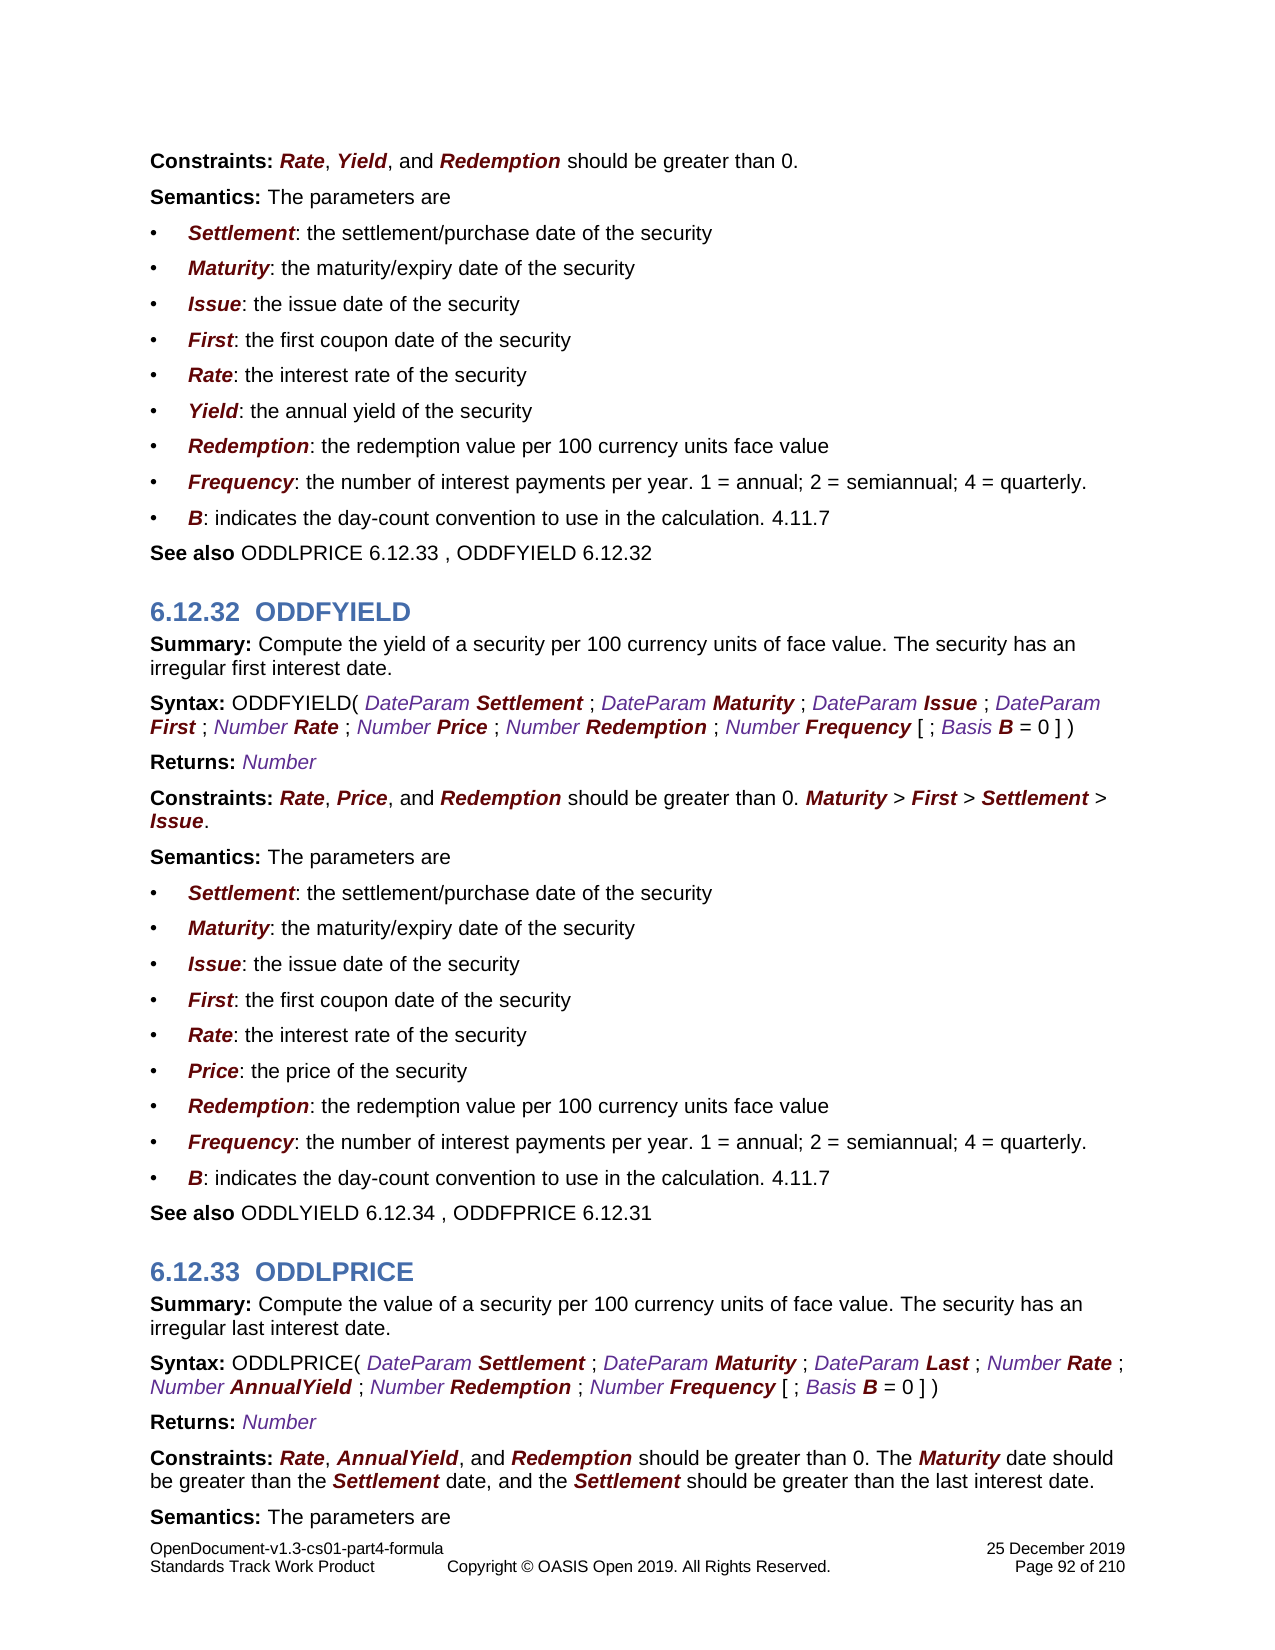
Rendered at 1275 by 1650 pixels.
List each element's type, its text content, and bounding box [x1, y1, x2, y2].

list Rate: the interest rate of the security [150, 1024, 1125, 1047]
list Yield: the annual yield of the security [150, 399, 1125, 423]
list Maturity: the maturity/expiry date of the security [150, 917, 1125, 940]
list Issue: the issue date of the security [150, 292, 1125, 316]
text See also ODDLYIELD 6.12.34 , ODDFPRICE 6.12.31 [150, 1202, 1125, 1225]
text Constraints: Rate, Yield, and Redemption should be greater than 0. [150, 150, 1125, 173]
list Settlement: the settlement/purchase date of the security [150, 221, 1125, 245]
text See also ODDLPRICE 6.12.33 , ODDFYIELD 6.12.32 [150, 542, 1125, 565]
text Semantics: The parameters are [150, 846, 1125, 869]
text Returns: Number [150, 751, 1125, 774]
text Summary: Compute the value of a security per 100 currency units of face value. The security has an irregular last interest date. [150, 1292, 1125, 1339]
list Frequency: the number of interest payments per year. 1 = annual; 2 = semiannual; 4 = quarterly. [150, 1131, 1125, 1154]
text Constraints: Rate, AnnualYield, and Redemption should be greater than 0. The Maturity date should be greater than the Settlement date, and the Settlement should be greater than the last interest date. [150, 1446, 1125, 1493]
list B: indicates the day-count convention to use in the calculation. 4.11.7 [150, 506, 1125, 530]
text Returns: Number [150, 1411, 1125, 1434]
text Semantics: The parameters are [150, 186, 1125, 209]
list Maturity: the maturity/expiry date of the security [150, 257, 1125, 280]
text Semantics: The parameters are [150, 1506, 1125, 1529]
list Price: the price of the security [150, 1059, 1125, 1083]
list Redemption: the redemption value per 100 currency units face value [150, 435, 1125, 458]
list Settlement: the settlement/purchase date of the security [150, 881, 1125, 905]
list Issue: the issue date of the security [150, 952, 1125, 976]
text Syntax: ODDLPRICE( DateParam Settlement ; DateParam Maturity ; DateParam Last ; Number Rate ; Number AnnualYield ; Number Redemption ; Number Frequency [ ; Basis B = 0 ] ) [150, 1352, 1125, 1399]
subtitle ODDLPRICE [150, 1256, 1125, 1286]
list First: the first coupon date of the security [150, 988, 1125, 1012]
subtitle ODDFYIELD [150, 596, 1125, 626]
list B: indicates the day-count convention to use in the calculation. 4.11.7 [150, 1166, 1125, 1190]
list Redemption: the redemption value per 100 currency units face value [150, 1095, 1125, 1118]
list First: the first coupon date of the security [150, 328, 1125, 352]
text Constraints: Rate, Price, and Redemption should be greater than 0. Maturity > First > Settlement > Issue. [150, 786, 1125, 833]
text Summary: Compute the yield of a security per 100 currency units of face value. The security has an irregular first interest date. [150, 632, 1125, 679]
list Frequency: the number of interest payments per year. 1 = annual; 2 = semiannual; 4 = quarterly. [150, 471, 1125, 494]
text Syntax: ODDFYIELD( DateParam Settlement ; DateParam Maturity ; DateParam Issue ; DateParam First ; Number Rate ; Number Price ; Number Redemption ; Number Frequency [ ; Basis B = 0 ] ) [150, 692, 1125, 739]
list Rate: the interest rate of the security [150, 364, 1125, 387]
